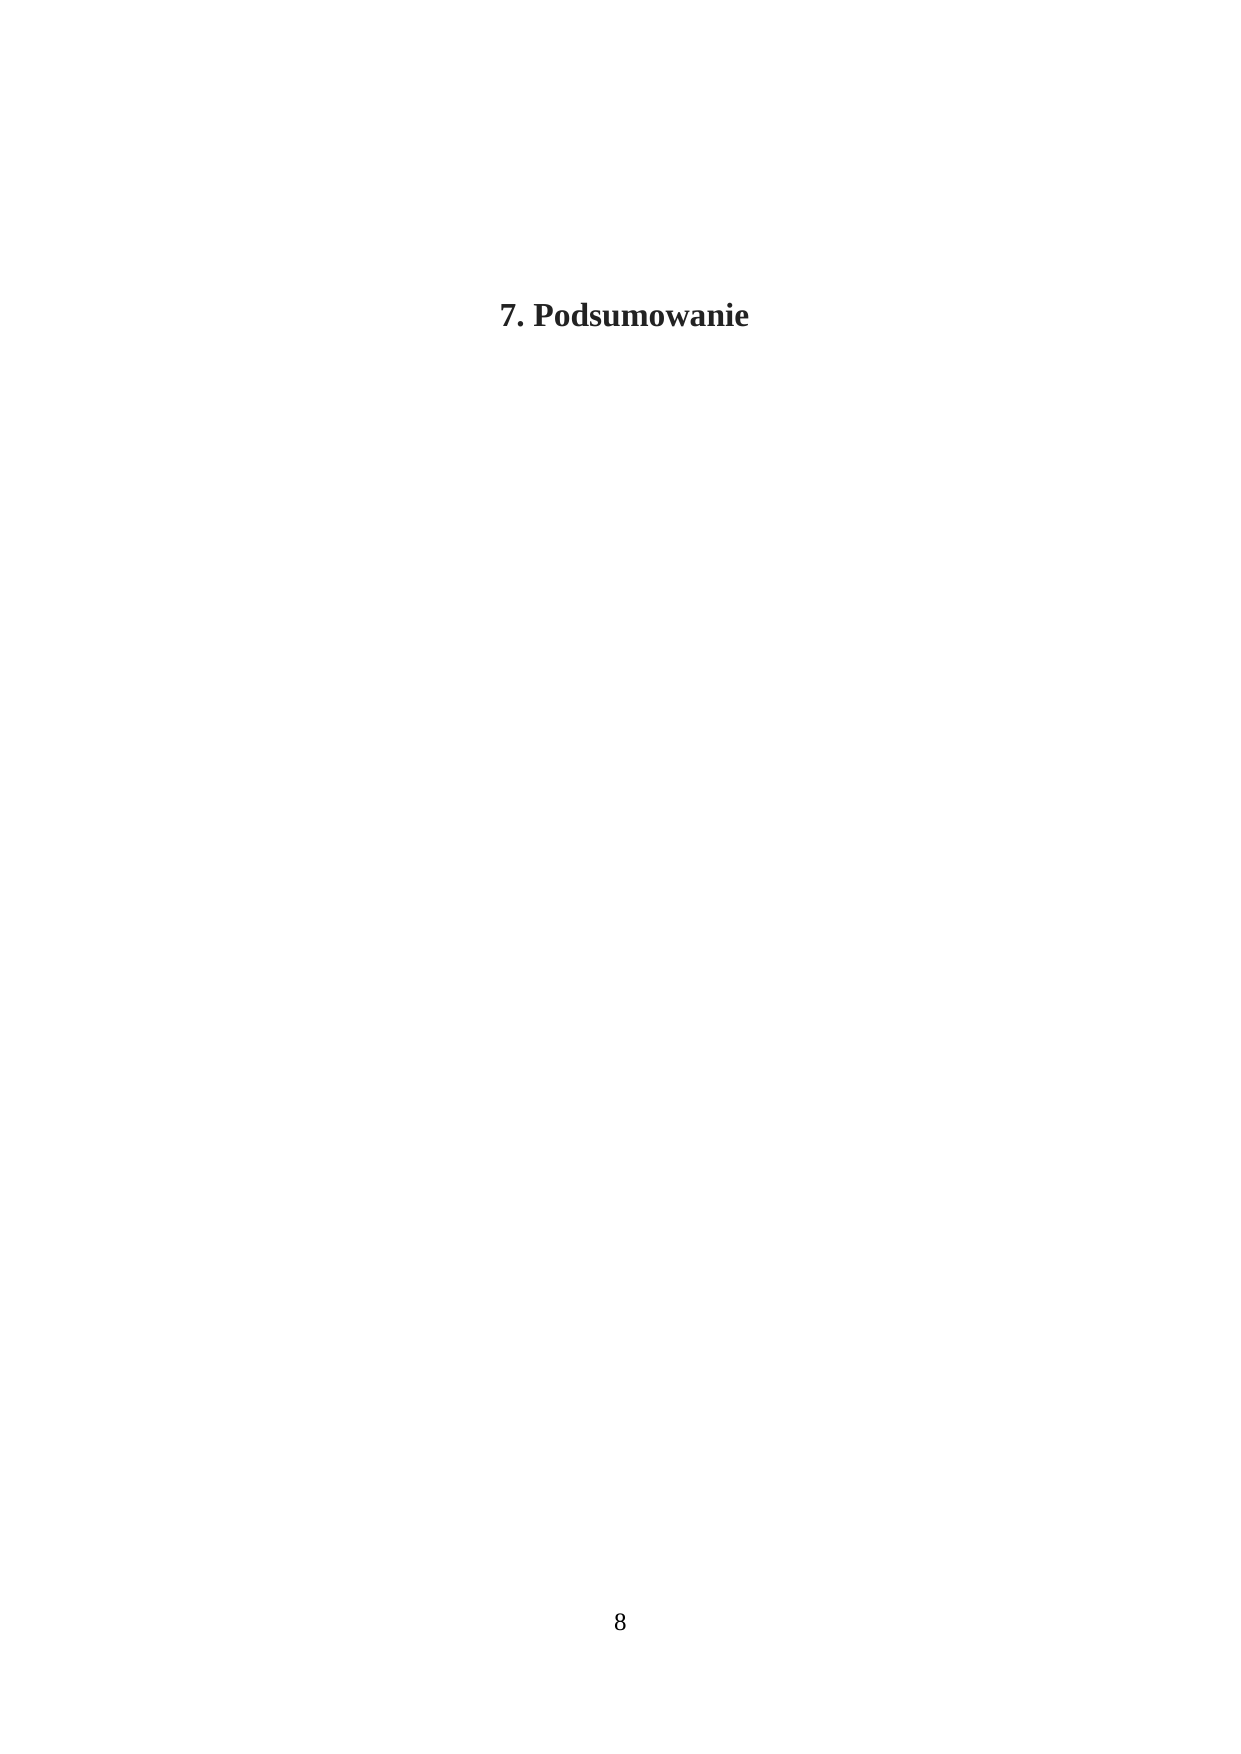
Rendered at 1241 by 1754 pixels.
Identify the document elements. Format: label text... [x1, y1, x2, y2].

subtitle Podsumowanie [118, 295, 1122, 334]
